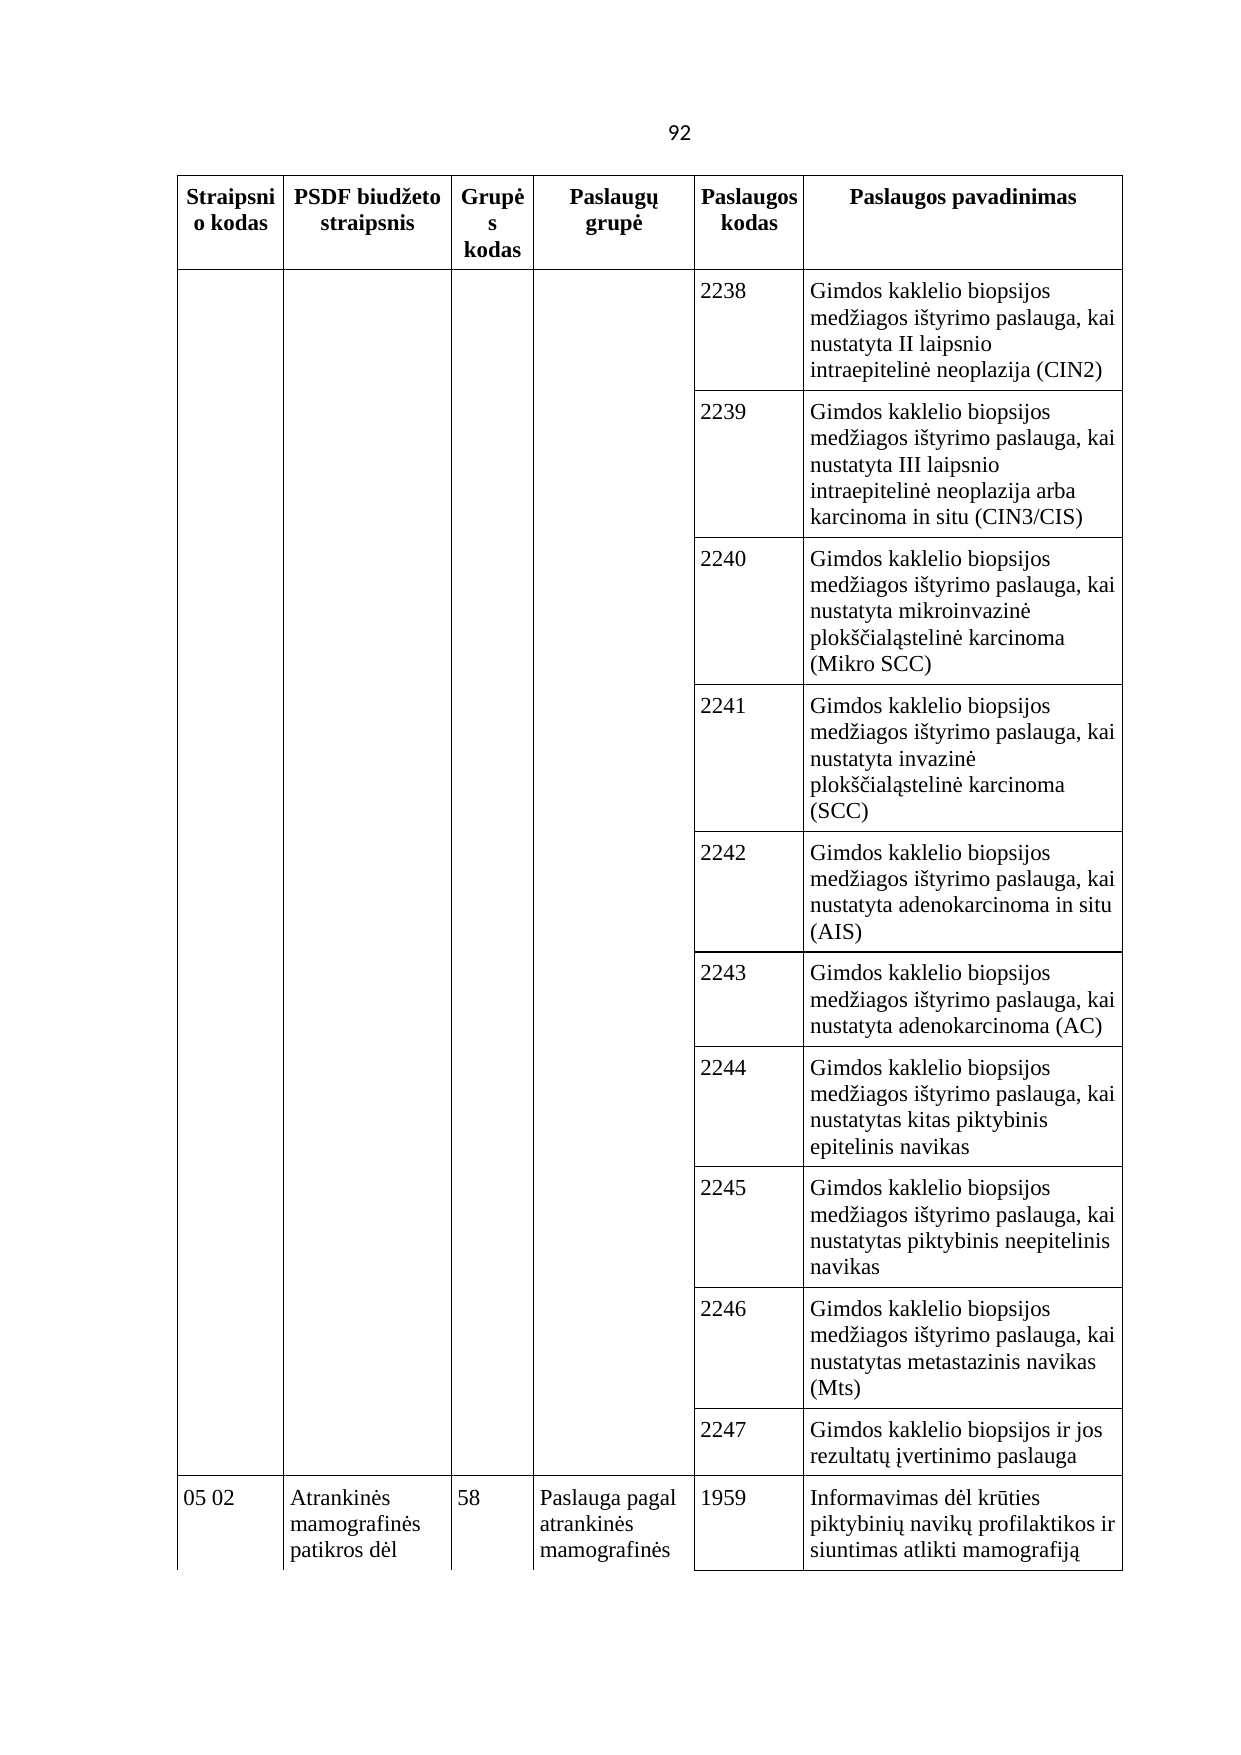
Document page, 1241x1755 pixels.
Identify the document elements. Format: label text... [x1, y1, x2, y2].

table_cell Informavimas dėl krūties piktybinių navikų profilaktikos ir siuntimas atlikti mamografiją [804, 1476, 1122, 1570]
table_cell Gimdos kaklelio biopsijos medžiagos ištyrimo paslauga, kai nustatyta adenokarcinoma (AC) [804, 953, 1122, 1046]
table_cell [534, 951, 694, 1046]
table_cell [178, 537, 283, 684]
table_cell [284, 951, 451, 1046]
table_cell Gimdos kaklelio biopsijos medžiagos ištyrimo paslauga, kai nustatyta II laipsnio intraepitelinė neoplazija (CIN2) [804, 270, 1122, 390]
table_cell [178, 1287, 283, 1407]
table_cell 2241 [695, 685, 803, 831]
table_header Paslaugos pavadinimas [804, 176, 1122, 269]
table_cell [178, 951, 283, 1046]
table_cell 2239 [695, 391, 803, 537]
table_cell [534, 537, 694, 684]
table_cell [452, 684, 533, 831]
table_header Paslaugos kodas [695, 176, 803, 269]
table_cell 2244 [695, 1047, 803, 1166]
table_cell Gimdos kaklelio biopsijos medžiagos ištyrimo paslauga, kai nustatyta mikroinvazinė plokščialąstelinė karcinoma (Mikro SCC) [804, 538, 1122, 684]
table_cell [452, 951, 533, 1046]
table_cell [178, 684, 283, 831]
table_cell Gimdos kaklelio biopsijos medžiagos ištyrimo paslauga, kai nustatyta adenokarcinoma in situ (AIS) [804, 832, 1122, 951]
table_cell [452, 270, 533, 390]
table_cell [534, 1046, 694, 1166]
table_cell 05 02 [178, 1476, 283, 1570]
table_cell [178, 831, 283, 951]
table_cell Gimdos kaklelio biopsijos medžiagos ištyrimo paslauga, kai nustatytas kitas piktybinis epitelinis navikas [804, 1047, 1122, 1166]
table_cell [284, 537, 451, 684]
table_cell 58 [452, 1476, 533, 1570]
table_cell [452, 537, 533, 684]
table_cell [452, 831, 533, 951]
table_cell [284, 1287, 451, 1407]
table_cell [178, 1408, 283, 1475]
table_cell [284, 1408, 451, 1475]
table_cell [534, 1408, 694, 1475]
table_cell [452, 1166, 533, 1287]
table_cell 2238 [695, 270, 803, 390]
table_cell 2246 [695, 1288, 803, 1407]
table_cell Gimdos kaklelio biopsijos medžiagos ištyrimo paslauga, kai nustatyta invazinė plokščialąstelinė karcinoma (SCC) [804, 685, 1122, 831]
table_header PSDF biudžeto straipsnis [284, 176, 451, 269]
table_cell [178, 1166, 283, 1287]
table_cell [452, 390, 533, 537]
table_cell 2245 [695, 1167, 803, 1287]
table_cell [452, 1046, 533, 1166]
table_cell Gimdos kaklelio biopsijos medžiagos ištyrimo paslauga, kai nustatytas piktybinis neepitelinis navikas [804, 1167, 1122, 1287]
table_header Straipsnio kodas [178, 176, 283, 269]
table_cell [284, 1166, 451, 1287]
table_cell [284, 390, 451, 537]
table_cell [534, 1287, 694, 1407]
table_cell [284, 270, 451, 390]
table_cell 2240 [695, 538, 803, 684]
table_cell [534, 270, 694, 390]
table_cell [534, 390, 694, 537]
table_header Grupės kodas [452, 176, 533, 269]
table_cell Paslauga pagal atrankinės mamografinės [534, 1476, 694, 1570]
table_cell [284, 684, 451, 831]
table_cell [534, 1166, 694, 1287]
table_cell 1959 [695, 1476, 803, 1570]
table_cell Gimdos kaklelio biopsijos medžiagos ištyrimo paslauga, kai nustatytas metastazinis navikas (Mts) [804, 1288, 1122, 1407]
table_cell [452, 1287, 533, 1407]
table_cell 2242 [695, 832, 803, 951]
table_cell [178, 390, 283, 537]
table_cell Gimdos kaklelio biopsijos medžiagos ištyrimo paslauga, kai nustatyta III laipsnio intraepitelinė neoplazija arba karcinoma in situ (CIN3/CIS) [804, 391, 1122, 537]
table_cell [178, 270, 283, 390]
table_cell 2247 [695, 1409, 803, 1475]
table_cell Atrankinės mamografinės patikros dėl [284, 1476, 451, 1570]
table_header Paslaugų grupė [534, 176, 694, 269]
table_cell 2243 [695, 953, 803, 1046]
table_cell Gimdos kaklelio biopsijos ir jos rezultatų įvertinimo paslauga [804, 1409, 1122, 1475]
table_cell [452, 1408, 533, 1475]
table_cell [178, 1046, 283, 1166]
table_cell [284, 831, 451, 951]
table_cell [534, 831, 694, 951]
table_cell [534, 684, 694, 831]
table_cell [284, 1046, 451, 1166]
